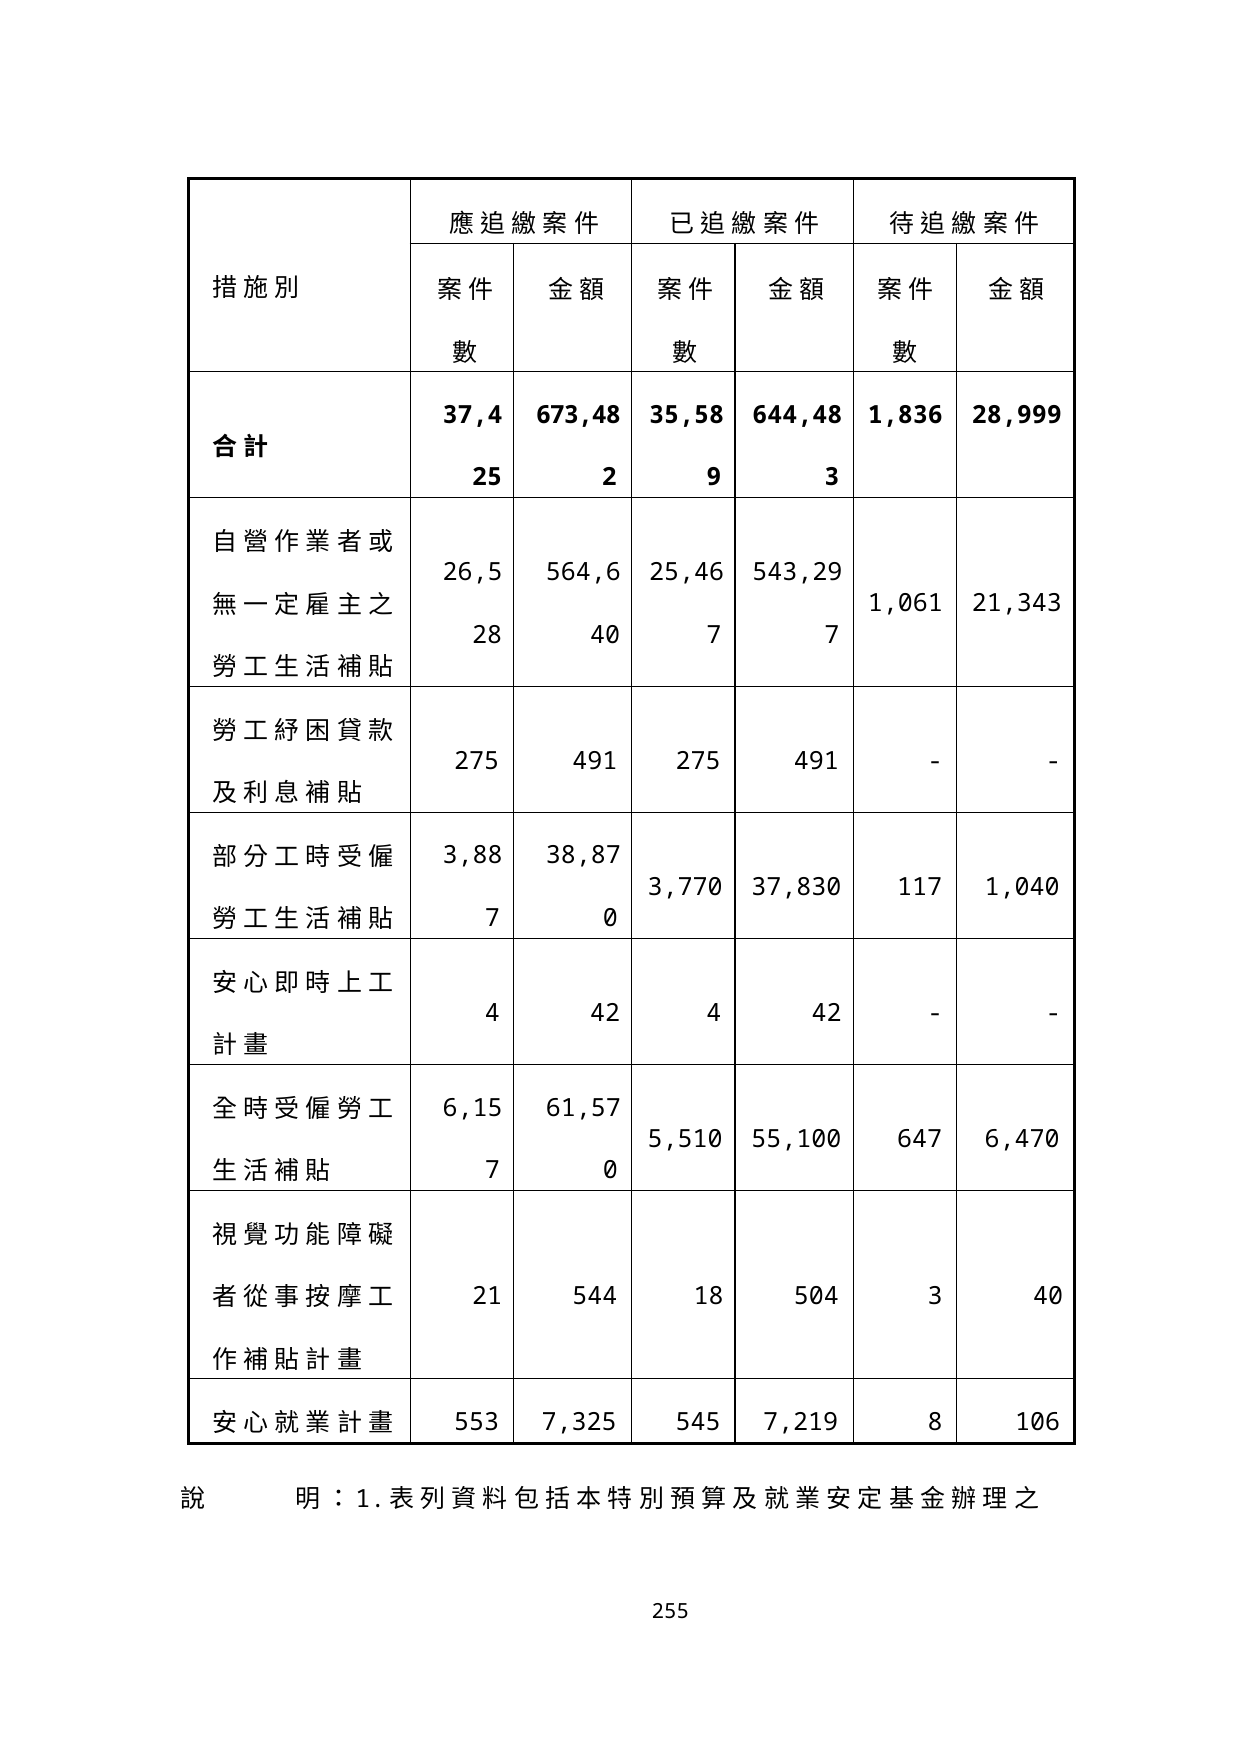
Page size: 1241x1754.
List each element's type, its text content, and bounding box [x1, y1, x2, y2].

table_cell 544 [514, 1191, 631, 1378]
table_cell 7,325 [514, 1379, 631, 1442]
table_cell - [854, 687, 956, 812]
table_header 措施別 [190, 180, 410, 371]
table_cell 4 [632, 939, 734, 1064]
table_cell 案件數 [632, 244, 734, 371]
table_cell 安心就業計畫 [190, 1379, 410, 1442]
table_cell 視覺功能障礙者從事按摩工作補貼計畫 [190, 1191, 410, 1378]
table_cell 3 [854, 1191, 956, 1378]
table_cell 647 [854, 1065, 956, 1190]
table_cell 自營作業者或無一定雇主之勞工生活補貼 [190, 498, 410, 686]
table_cell 275 [411, 687, 513, 812]
table_cell 543,297 [736, 498, 853, 686]
table_cell 275 [632, 687, 734, 812]
table_cell 6,470 [957, 1065, 1073, 1190]
table_cell 42 [514, 939, 631, 1064]
table_header 已追繳案件 [632, 180, 853, 243]
table_cell 21 [411, 1191, 513, 1378]
table_cell 1,040 [957, 813, 1073, 938]
table_cell 26,528 [411, 498, 513, 686]
table_cell 安心即時上工計畫 [190, 939, 410, 1064]
table_cell 金額 [736, 244, 853, 371]
table_cell 8 [854, 1379, 956, 1442]
table_cell 全時受僱勞工生活補貼 [190, 1065, 410, 1190]
table_cell 564,640 [514, 498, 631, 686]
table_cell 106 [957, 1379, 1073, 1442]
table_cell 61,570 [514, 1065, 631, 1190]
table_cell 勞工紓困貸款及利息補貼 [190, 687, 410, 812]
table_cell 37,830 [736, 813, 853, 938]
table_cell 35,589 [632, 372, 734, 497]
table_cell 5,510 [632, 1065, 734, 1190]
table_cell 37,425 [411, 372, 513, 497]
table_cell - [854, 939, 956, 1064]
table_cell 4 [411, 939, 513, 1064]
table_cell 6,157 [411, 1065, 513, 1190]
table_cell 55,100 [736, 1065, 853, 1190]
table_cell 21,343 [957, 498, 1073, 686]
table_cell - [957, 687, 1073, 812]
table_cell 40 [957, 1191, 1073, 1378]
table_cell 合計 [190, 372, 410, 497]
table_cell 金額 [514, 244, 631, 371]
table_cell 7,219 [736, 1379, 853, 1442]
table_cell - [957, 939, 1073, 1064]
table_cell 25,467 [632, 498, 734, 686]
table_cell 644,483 [736, 372, 853, 497]
table_header 待追繳案件 [854, 180, 1073, 243]
table_cell 案件數 [411, 244, 513, 371]
table_cell 3,770 [632, 813, 734, 938]
text 說 明：1.表列資料包括本特別預算及就業安定基金辦理之 [177, 1445, 1063, 1507]
table_cell 1,061 [854, 498, 956, 686]
table_header 應追繳案件 [411, 180, 631, 243]
table_cell 3,887 [411, 813, 513, 938]
table_cell 491 [736, 687, 853, 812]
table_cell 553 [411, 1379, 513, 1442]
table_cell 部分工時受僱勞工生活補貼 [190, 813, 410, 938]
table_cell 38,870 [514, 813, 631, 938]
table_cell 18 [632, 1191, 734, 1378]
table_cell 42 [736, 939, 853, 1064]
table_cell 673,482 [514, 372, 631, 497]
table_cell 案件數 [854, 244, 956, 371]
table_cell 504 [736, 1191, 853, 1378]
table_cell 117 [854, 813, 956, 938]
table_cell 491 [514, 687, 631, 812]
table_cell 金額 [957, 244, 1073, 371]
table_cell 545 [632, 1379, 734, 1442]
table_cell 1,836 [854, 372, 956, 497]
table_cell 28,999 [957, 372, 1073, 497]
